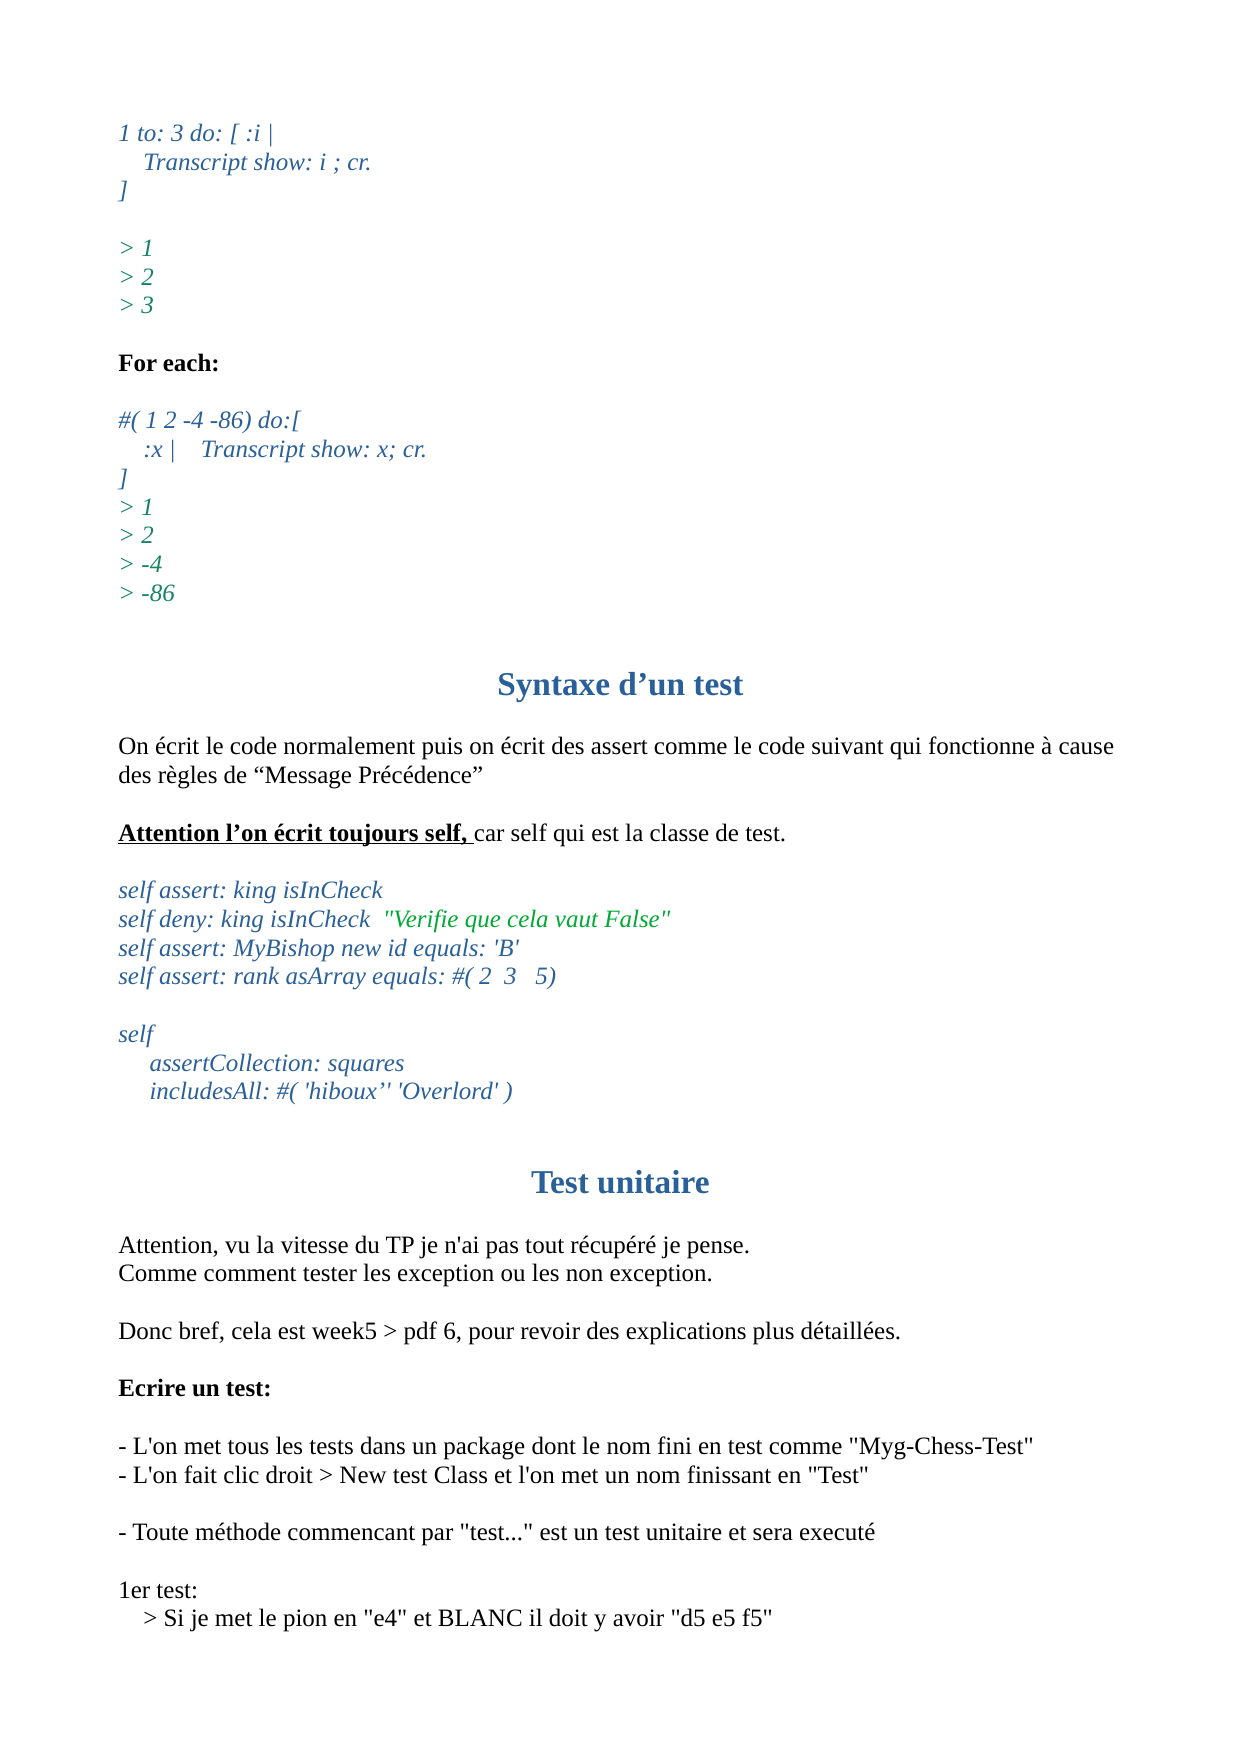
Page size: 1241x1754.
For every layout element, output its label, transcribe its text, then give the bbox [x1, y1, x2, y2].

text On écrit le code normalement puis on écrit des assert comme le code suivant qui fonctionne à cause des règles de “Message Précédence” [118, 731, 1122, 789]
text :x | Transcript show: x; cr. [118, 434, 1122, 463]
text - L'on fait clic droit > New test Class et l'on met un nom finissant en "Test" [118, 1460, 1122, 1488]
text Donc bref, cela est week5 > pdf 6, pour revoir des explications plus détaillées. [118, 1316, 1122, 1345]
text > 1 [118, 492, 1122, 521]
text self assert: MyBishop new id equals: 'B' [118, 933, 1122, 961]
text 1 to: 3 do: [ :i | [118, 118, 1122, 147]
text ] [118, 463, 1122, 492]
text Syntaxe d’un test [118, 664, 1122, 703]
text self deny: king isInCheck "Verifie que cela vaut False" [118, 904, 1122, 933]
text self assert: king isInCheck [118, 875, 1122, 904]
text > -4 [118, 549, 1122, 578]
text #( 1 2 -4 -86) do:[ [118, 406, 1122, 434]
text > 2 [118, 262, 1122, 291]
text includesAll: #( 'hiboux’' 'Overlord' ) [118, 1076, 1122, 1105]
text > 1 [118, 233, 1122, 262]
text For each: [118, 348, 1122, 377]
text Comme comment tester les exception ou les non exception. [118, 1258, 1122, 1287]
text self assert: rank asArray equals: #( 2 3 5) [118, 961, 1122, 990]
text - Toute méthode commencant par "test..." est un test unitaire et sera executé [118, 1517, 1122, 1546]
text Test unitaire [118, 1163, 1122, 1201]
text Attention l’on écrit toujours self, car self qui est la classe de test. [118, 818, 1122, 846]
text > 2 [118, 521, 1122, 549]
text > 3 [118, 291, 1122, 319]
text Transcript show: i ; cr. [118, 147, 1122, 176]
text self [118, 1019, 1122, 1048]
text assertCollection: squares [118, 1048, 1122, 1076]
text > -86 [118, 578, 1122, 607]
text > Si je met le pion en "e4" et BLANC il doit y avoir "d5 e5 f5" [118, 1603, 1122, 1632]
text Ecrire un test: [118, 1373, 1122, 1402]
text 1er test: [118, 1575, 1122, 1603]
text Attention, vu la vitesse du TP je n'ai pas tout récupéré je pense. [118, 1230, 1122, 1258]
text - L'on met tous les tests dans un package dont le nom fini en test comme "Myg-Chess-Test" [118, 1431, 1122, 1460]
text ] [118, 176, 1122, 204]
